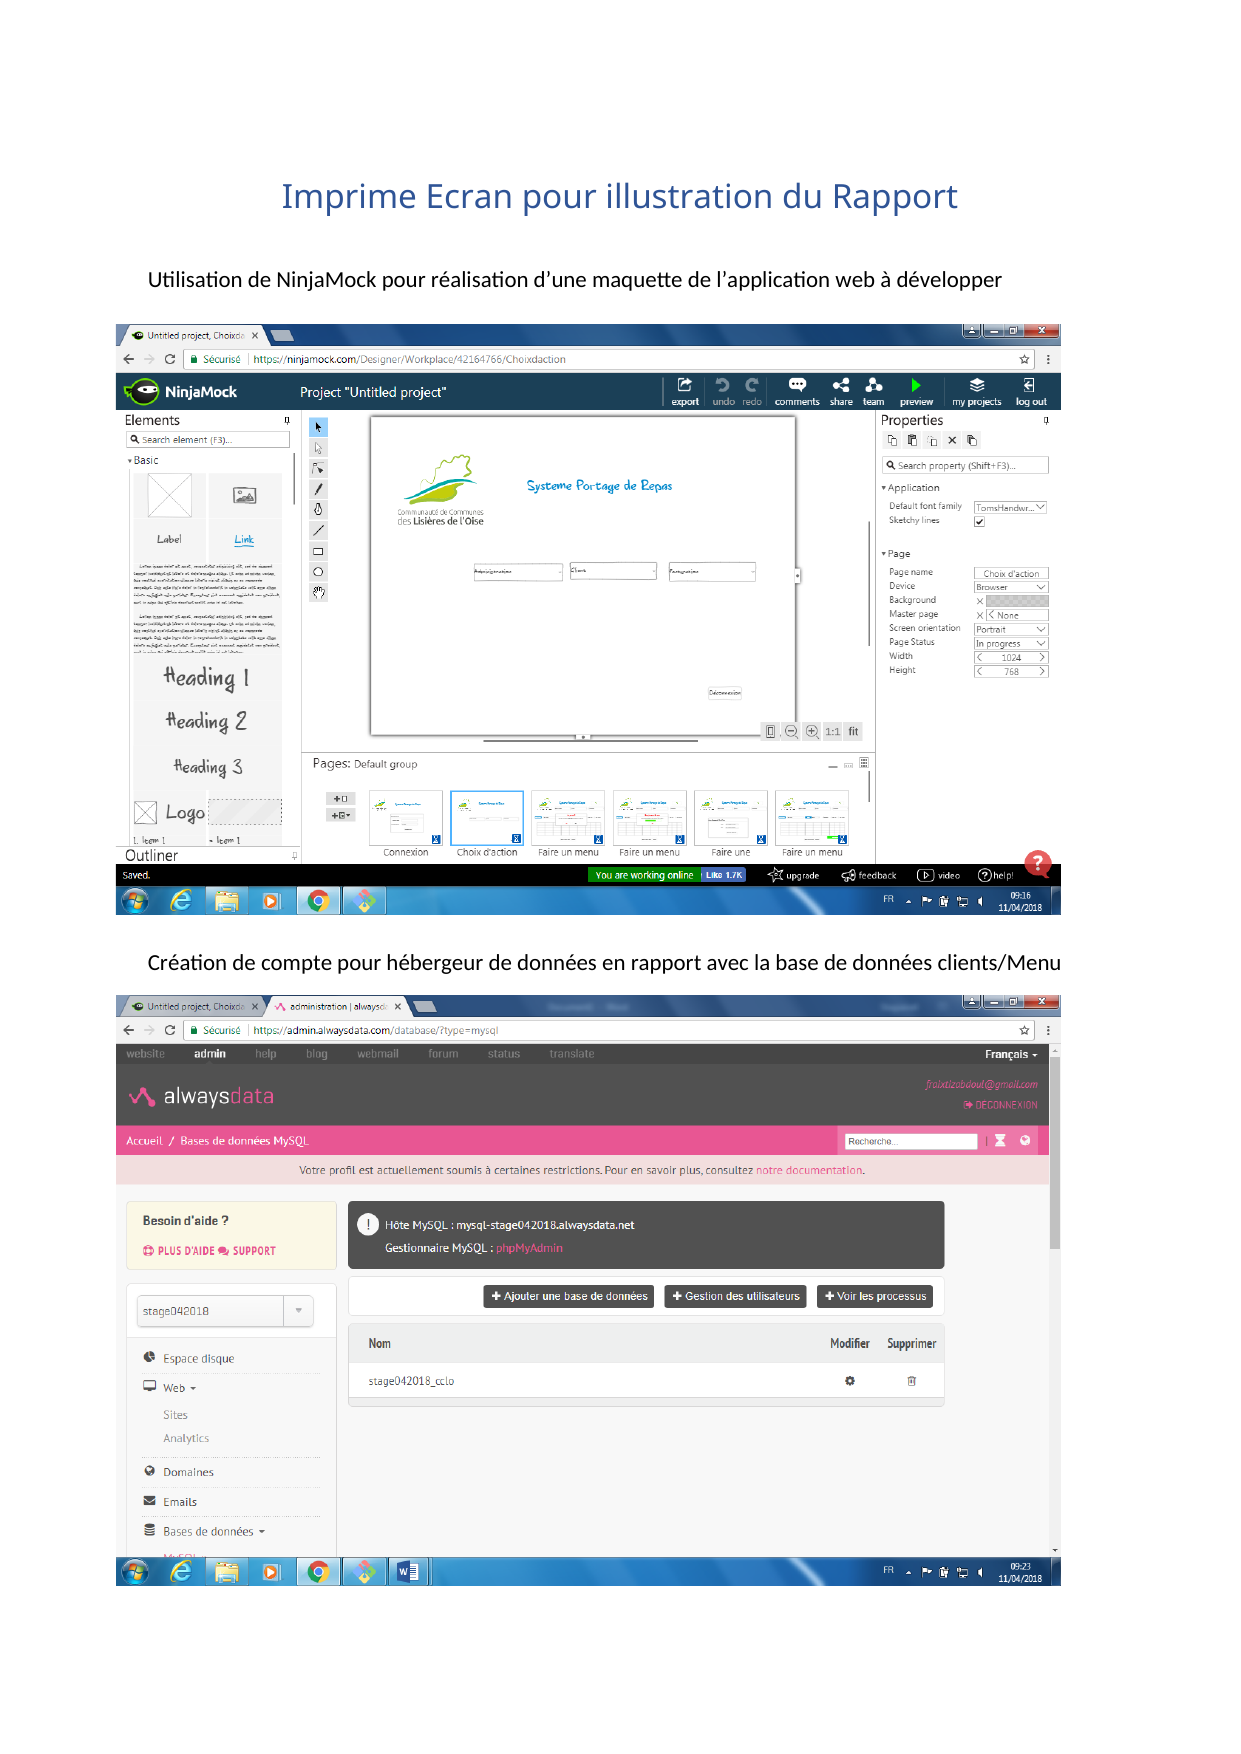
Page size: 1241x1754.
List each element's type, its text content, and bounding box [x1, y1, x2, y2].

text Utilisation de NinjaMock pour réalisation d’une maquette de l’application web à développer [148, 265, 1093, 293]
subtitle Imprime Ecran pour illustration du Rapport [148, 173, 1093, 218]
text Création de compte pour hébergeur de données en rapport avec la base de données clients/Menu [148, 948, 1093, 976]
